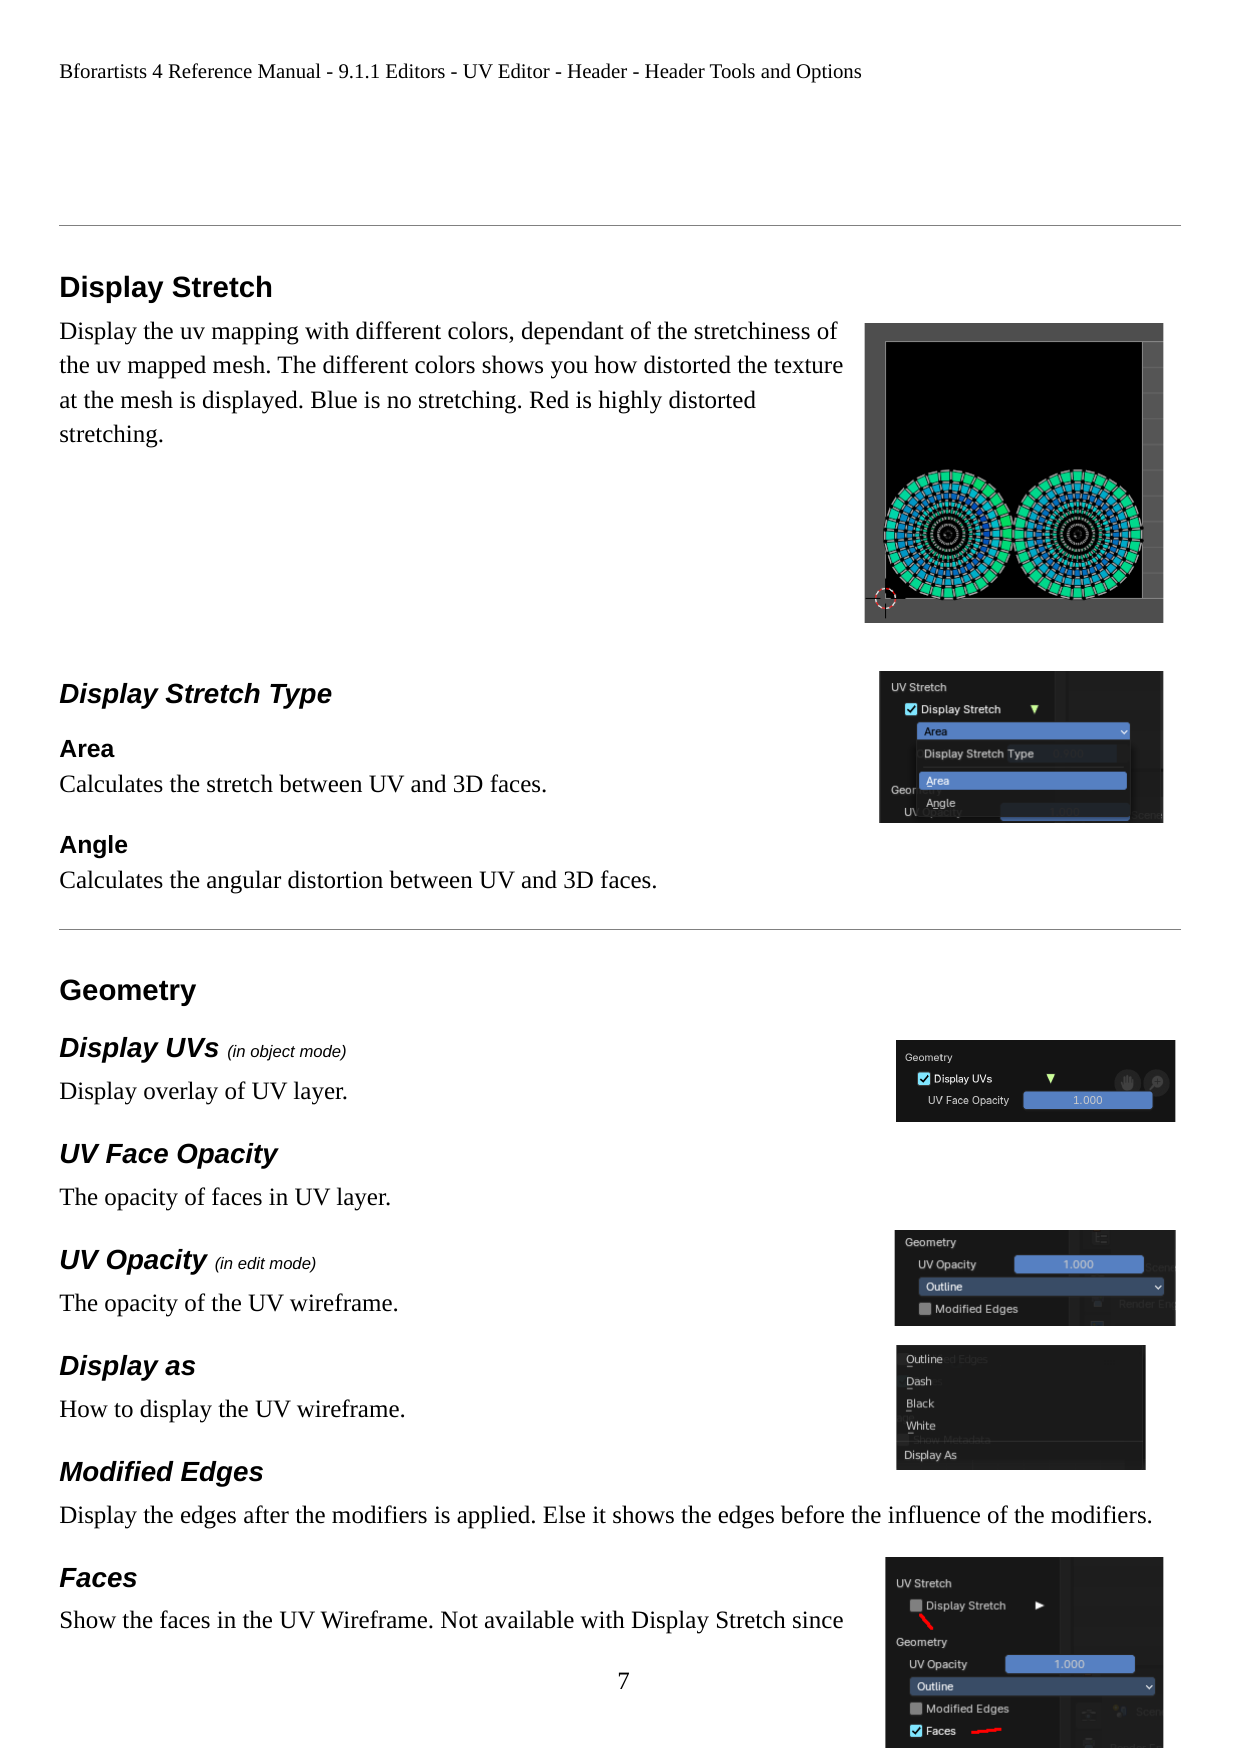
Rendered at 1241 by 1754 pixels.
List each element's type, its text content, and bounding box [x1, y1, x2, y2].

picture [894, 1230, 1176, 1326]
text Calculates the angular distortion between UV and 3D faces. [59, 865, 1181, 894]
subtitle [1164, 677, 1181, 709]
subtitle Faces [59, 1561, 885, 1593]
subtitle Angle [59, 830, 1181, 859]
subtitle [1164, 734, 1181, 762]
subtitle Display Stretch [59, 269, 1181, 303]
subtitle Geometry [59, 973, 1181, 1007]
text [1146, 1394, 1181, 1422]
picture [896, 1345, 1146, 1470]
text Display the uv mapping with different colors, dependant of the stretchiness of the uv mapped mesh. The different colors shows you how distorted the texture at the mesh is displayed. Blue is no stretching. Red is highly distorted stretching. [59, 316, 1181, 448]
subtitle UV Face Opacity [59, 1137, 1181, 1169]
subtitle UV Opacity (in edit mode) [59, 1243, 894, 1275]
picture [885, 1557, 1164, 1748]
subtitle [1146, 1349, 1181, 1381]
picture [864, 323, 1164, 623]
text The opacity of the UV wireframe. [59, 1288, 894, 1317]
picture [879, 671, 1164, 823]
subtitle Display as [59, 1349, 896, 1381]
text How to display the UV wireframe. [59, 1394, 896, 1422]
subtitle Area [59, 734, 879, 762]
picture [896, 1040, 1176, 1122]
text Display overlay of UV layer. [59, 1076, 896, 1105]
subtitle Display UVs (in object mode) [59, 1032, 1181, 1063]
text The opacity of faces in UV layer. [59, 1182, 1181, 1211]
subtitle Modified Edges [59, 1455, 1181, 1487]
subtitle Display Stretch Type [59, 677, 879, 709]
text Calculates the stretch between UV and 3D faces. [59, 769, 879, 797]
subtitle [1164, 1561, 1181, 1593]
text Show the faces in the UV Wireframe. Not available with Display Stretch since [59, 1606, 885, 1634]
text Display the edges after the modifiers is applied. Else it shows the edges before the influence of the modifiers. [59, 1500, 1181, 1528]
